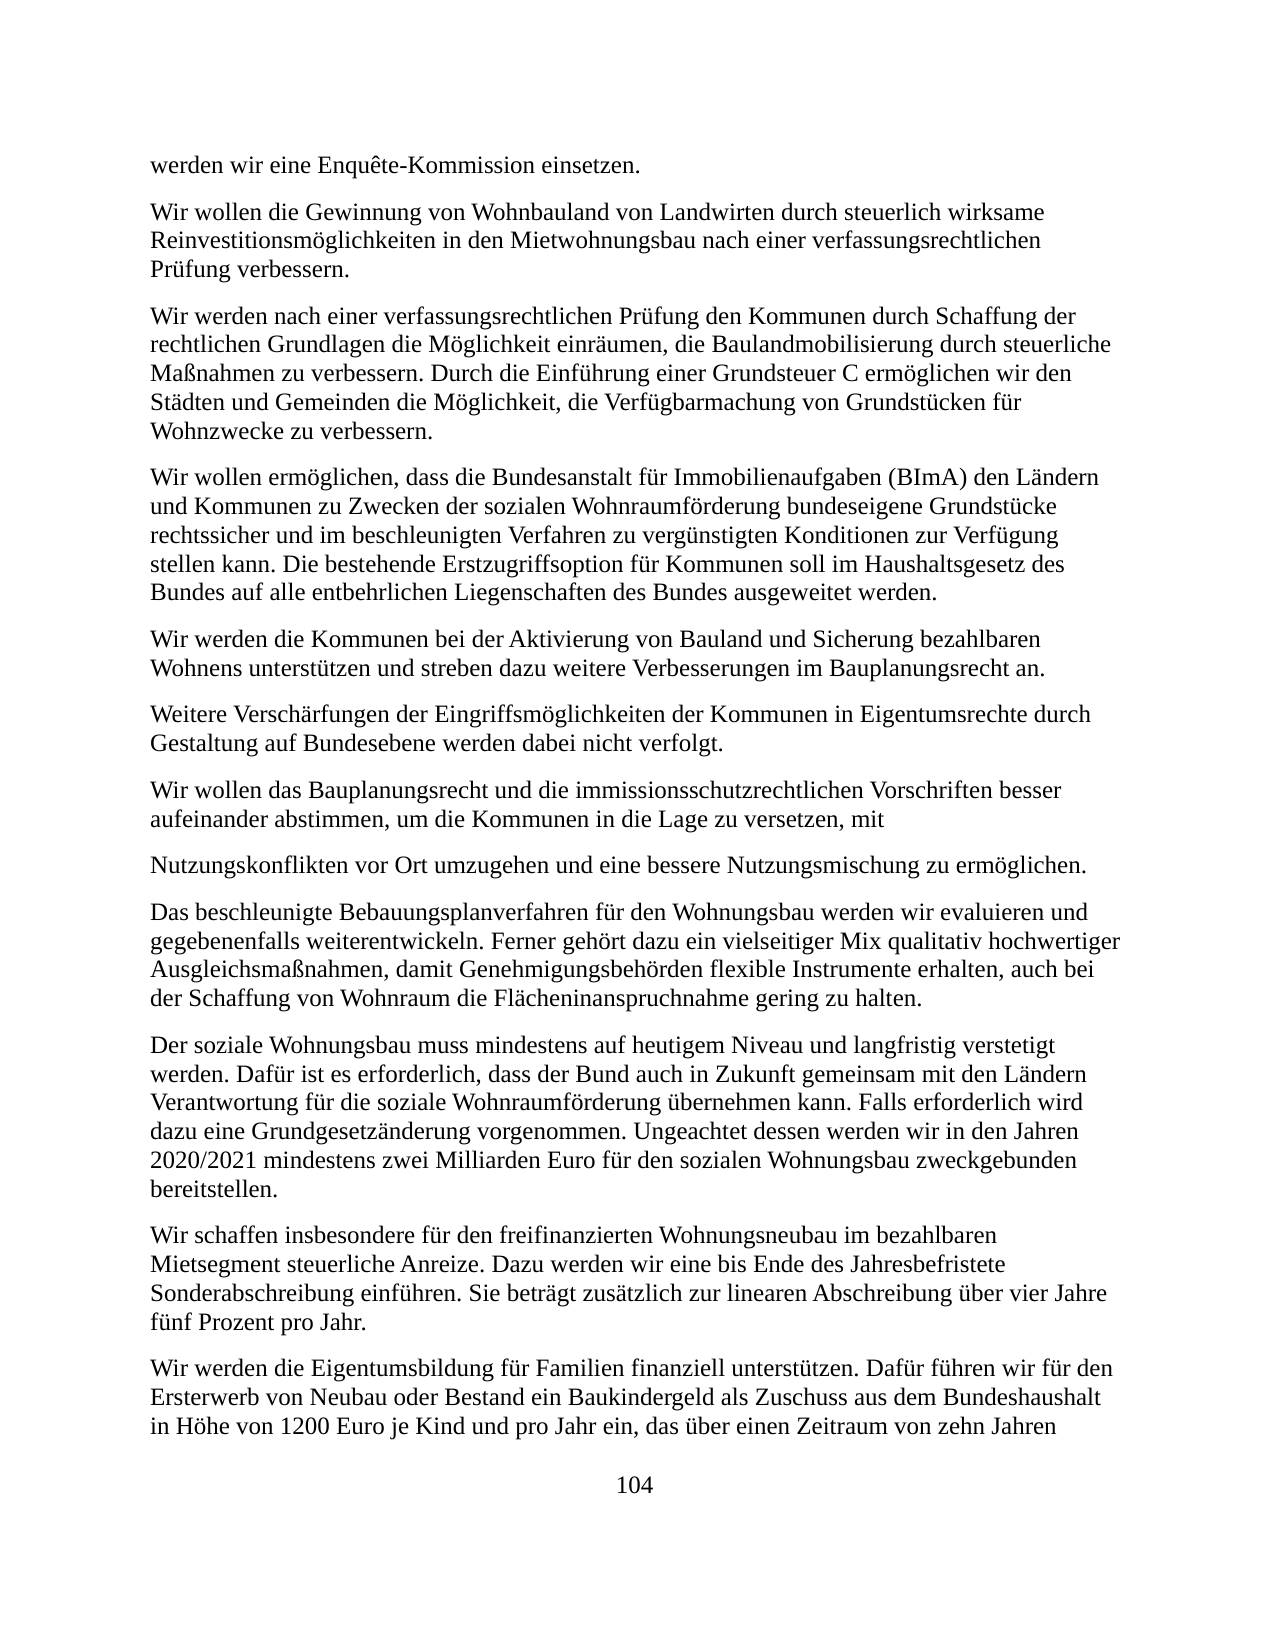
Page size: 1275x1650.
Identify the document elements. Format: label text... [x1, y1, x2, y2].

text Wir wollen ermöglichen, dass die Bundesanstalt für Immobilienaufgaben (BImA) den Ländern und Kommunen zu Zwecken der sozialen Wohnraumförderung bundeseigene Grundstücke rechtssicher und im beschleunigten Verfahren zu vergünstigten Konditionen zur Verfügung stellen kann. Die bestehende Erstzugriffsoption für Kommunen soll im Haushaltsgesetz des Bundes auf alle entbehrlichen Liegenschaften des Bundes ausgeweitet werden. [150, 462, 1125, 606]
text Wir wollen die Gewinnung von Wohnbauland von Landwirten durch steuerlich wirksame Reinvestitionsmöglichkeiten in den Mietwohnungsbau nach einer verfassungsrechtlichen Prüfung verbessern. [150, 197, 1125, 283]
text werden wir eine Enquête-Kommission einsetzen. [150, 150, 1125, 179]
text Wir werden die Kommunen bei der Aktivierung von Bauland und Sicherung bezahlbaren Wohnens unterstützen und streben dazu weitere Verbesserungen im Bauplanungsrecht an. [150, 624, 1125, 682]
text Weitere Verschärfungen der Eingriffsmöglichkeiten der Kommunen in Eigentumsrechte durch Gestaltung auf Bundesebene werden dabei nicht verfolgt. [150, 699, 1125, 757]
text Nutzungskonflikten vor Ort umzugehen und eine bessere Nutzungsmischung zu ermöglichen. [150, 850, 1125, 879]
text Wir werden die Eigentumsbildung für Familien finanziell unterstützen. Dafür führen wir für den Ersterwerb von Neubau oder Bestand ein Baukindergeld als Zuschuss aus dem Bundeshaushalt in Höhe von 1200 Euro je Kind und pro Jahr ein, das über einen Zeitraum von zehn Jahren [150, 1353, 1125, 1439]
text Wir wollen das Bauplanungsrecht und die immissionsschutzrechtlichen Vorschriften besser aufeinander abstimmen, um die Kommunen in die Lage zu versetzen, mit [150, 775, 1125, 832]
text Das beschleunigte Bebauungsplanverfahren für den Wohnungsbau werden wir evaluieren und gegebenenfalls weiterentwickeln. Ferner gehört dazu ein vielseitiger Mix qualitativ hochwertiger Ausgleichsmaßnahmen, damit Genehmigungsbehörden flexible Instrumente erhalten, auch bei der Schaffung von Wohnraum die Flächeninanspruchnahme gering zu halten. [150, 897, 1125, 1012]
text Der soziale Wohnungsbau muss mindestens auf heutigem Niveau und langfristig verstetigt werden. Dafür ist es erforderlich, dass der Bund auch in Zukunft gemeinsam mit den Ländern Verantwortung für die soziale Wohnraumförderung übernehmen kann. Falls erforderlich wird dazu eine Grundgesetzänderung vorgenommen. Ungeachtet dessen werden wir in den Jahren 2020/2021 mindestens zwei Milliarden Euro für den sozialen Wohnungsbau zweckgebunden bereitstellen. [150, 1030, 1125, 1202]
text Wir werden nach einer verfassungsrechtlichen Prüfung den Kommunen durch Schaffung der rechtlichen Grundlagen die Möglichkeit einräumen, die Baulandmobilisierung durch steuerliche Maßnahmen zu verbessern. Durch die Einführung einer Grundsteuer C ermöglichen wir den Städten und Gemeinden die Möglichkeit, die Verfügbarmachung von Grundstücken für Wohnzwecke zu verbessern. [150, 301, 1125, 444]
text Wir schaffen insbesondere für den freifinanzierten Wohnungsneubau im bezahlbaren Mietsegment steuerliche Anreize. Dazu werden wir eine bis Ende des Jahresbefristete Sonderabschreibung einführen. Sie beträgt zusätzlich zur linearen Abschreibung über vier Jahre fünf Prozent pro Jahr. [150, 1220, 1125, 1335]
